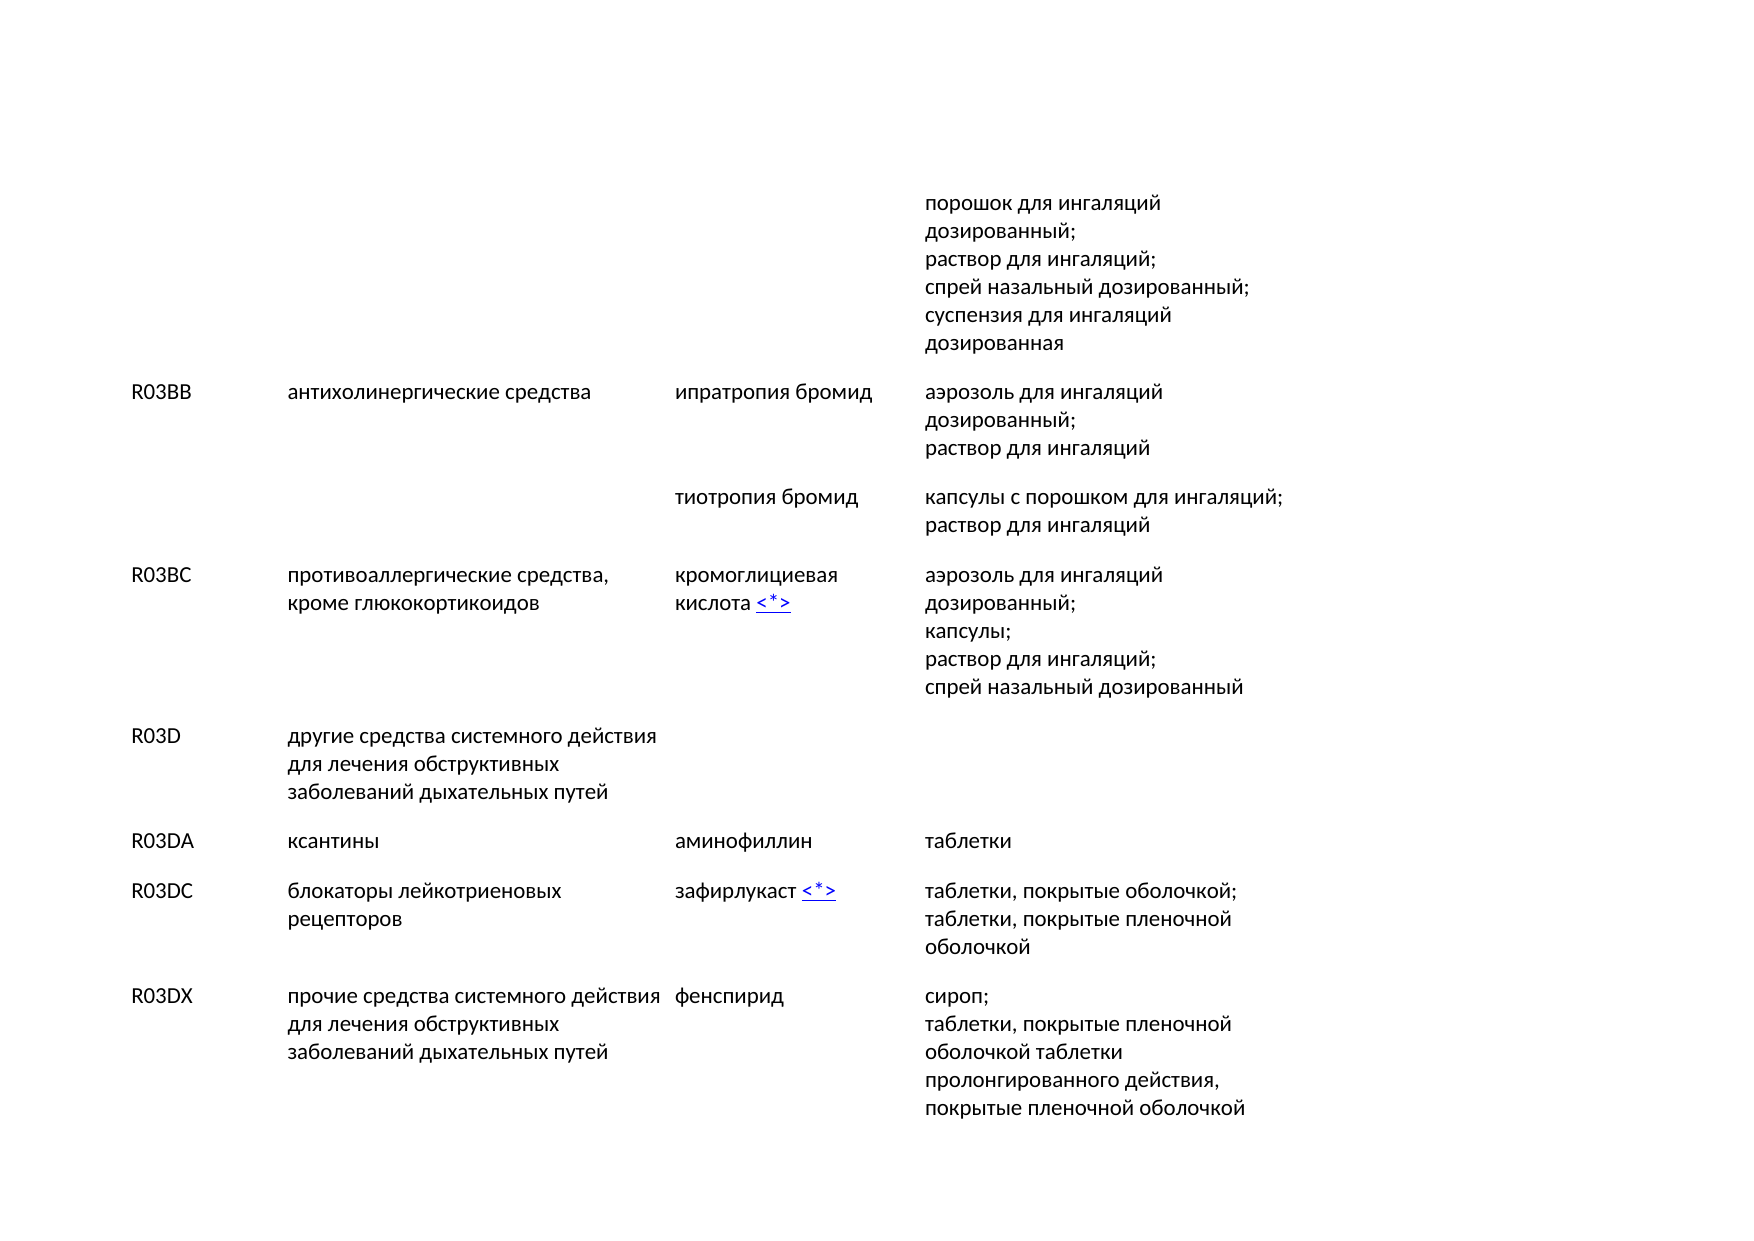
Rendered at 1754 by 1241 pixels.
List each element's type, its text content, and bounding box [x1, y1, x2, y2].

table_cell [668, 177, 918, 367]
table_cell антихолинергические средства [281, 367, 668, 549]
table_cell R03D [125, 711, 281, 816]
table_cell противоаллергические средства, кроме глюкокортикоидов [281, 549, 668, 711]
table_cell капсулы с порошком для ингаляций; раствор для ингаляций [918, 472, 1306, 549]
table_cell R03DX [125, 970, 281, 1132]
table_cell ипратропия бромид [668, 367, 918, 472]
table_cell R03BC [125, 549, 281, 711]
table_cell тиотропия бромид [668, 472, 918, 549]
table_cell [668, 711, 918, 816]
table_cell прочие средства системного действия для лечения обструктивных заболеваний дыхательных путей [281, 970, 668, 1132]
table_cell ксантины [281, 816, 668, 865]
table_cell аэрозоль для ингаляций дозированный; капсулы; раствор для ингаляций; спрей назальный дозированный [918, 549, 1306, 711]
table_cell [918, 711, 1306, 816]
table_cell порошок для ингаляций дозированный; раствор для ингаляций; спрей назальный дозированный; суспензия для ингаляций дозированная [918, 177, 1306, 367]
table_cell аминофиллин [668, 816, 918, 865]
table_cell аэрозоль для ингаляций дозированный; раствор для ингаляций [918, 367, 1306, 472]
table_cell таблетки, покрытые оболочкой; таблетки, покрытые пленочной оболочкой [918, 865, 1306, 970]
table_cell R03DC [125, 865, 281, 970]
table_cell R03BB [125, 367, 281, 549]
table_cell R03DA [125, 816, 281, 865]
table_cell таблетки [918, 816, 1306, 865]
table_cell [125, 177, 281, 367]
table_cell кромоглициевая кислота <*> [668, 549, 918, 711]
table_cell другие средства системного действия для лечения обструктивных заболеваний дыхательных путей [281, 711, 668, 816]
table_cell зафирлукаст <*> [668, 865, 918, 970]
table_cell фенспирид [668, 970, 918, 1132]
table_cell [281, 177, 668, 367]
table_cell сироп; таблетки, покрытые пленочной оболочкой таблетки пролонгированного действия, покрытые пленочной оболочкой [918, 970, 1306, 1132]
table_cell блокаторы лейкотриеновых рецепторов [281, 865, 668, 970]
